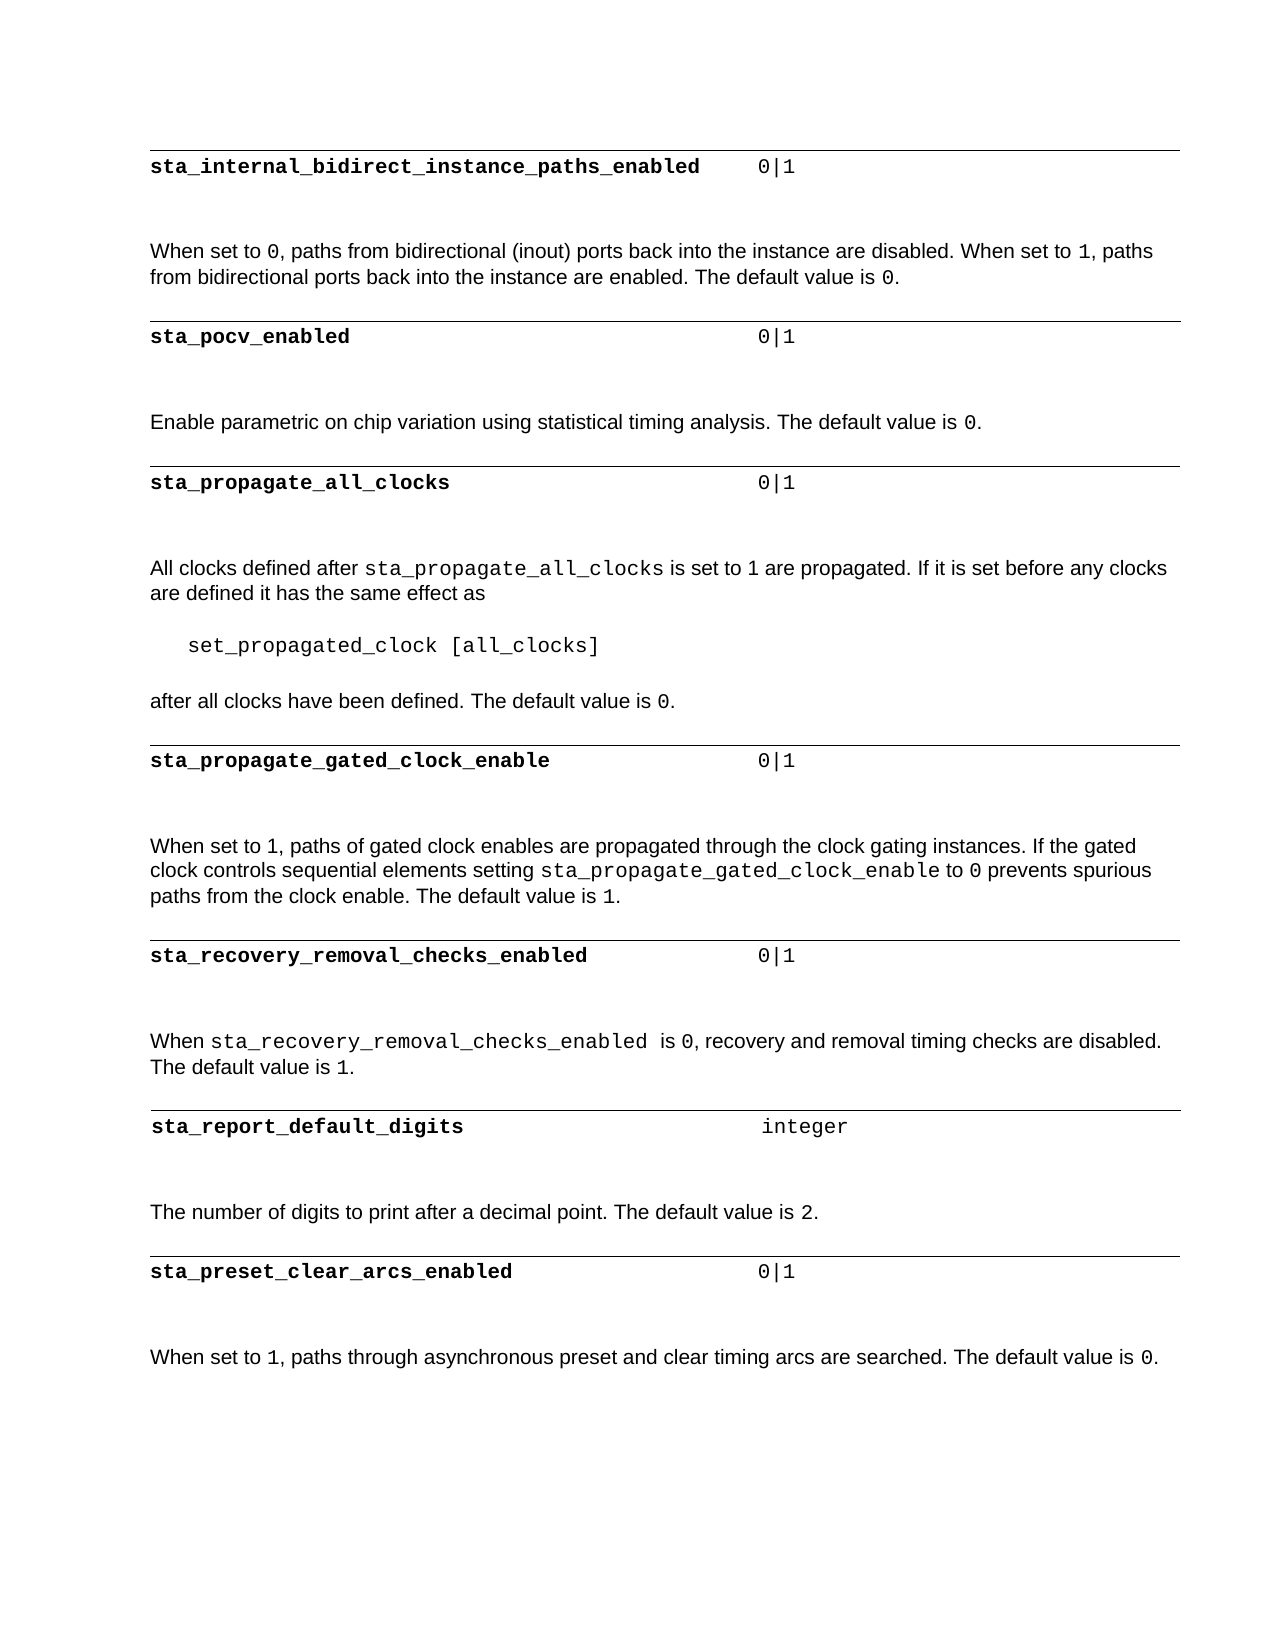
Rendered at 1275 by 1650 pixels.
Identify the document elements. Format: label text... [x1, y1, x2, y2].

text The number of digits to print after a decimal point. The default value is 2. [150, 1200, 1180, 1226]
table_header sta_report_default_digits [151, 1111, 761, 1170]
text after all clocks have been defined. The default value is 0. [150, 689, 1180, 714]
table_header sta_preset_clear_arcs_enabled [150, 1257, 758, 1315]
table_header sta_propagate_all_clocks [150, 467, 758, 525]
text When set to 1, paths through asynchronous preset and clear timing arcs are searched. The default value is 0. [150, 1345, 1180, 1371]
table_header 0|1 [758, 746, 1180, 804]
table_header sta_recovery_removal_checks_enabled [150, 941, 758, 999]
text All clocks defined after sta_propagate_all_clocks is set to 1 are propagated. If it is set before any clocks are defined it has the same effect as [150, 555, 1180, 605]
table_header sta_propagate_gated_clock_enable [150, 746, 758, 804]
text Enable parametric on chip variation using statistical timing analysis. The default value is 0. [150, 410, 1180, 436]
table_header 0|1 [758, 467, 1180, 525]
text When set to 0, paths from bidirectional (inout) ports back into the instance are disabled. When set to 1, paths from bidirectional ports back into the instance are enabled. The default value is 0. [150, 239, 1180, 291]
text When sta_recovery_removal_checks_enabled is 0, recovery and removal timing checks are disabled. The default value is 1. [150, 1029, 1180, 1080]
table_header sta_pocv_enabled [150, 322, 758, 380]
table_header 0|1 [758, 151, 1180, 209]
table_header 0|1 [758, 941, 1180, 999]
table_header 0|1 [758, 322, 1181, 380]
table_header integer [761, 1111, 1181, 1170]
text When set to 1, paths of gated clock enables are propagated through the clock gating instances. If the gated clock controls sequential elements setting sta_propagate_gated_clock_enable to 0 prevents spurious paths from the clock enable. The default value is 1. [150, 834, 1180, 909]
table_header 0|1 [758, 1257, 1180, 1315]
text set_propagated_clock [all_clocks] [187, 635, 1180, 659]
table_header sta_internal_bidirect_instance_paths_enabled [150, 151, 758, 209]
